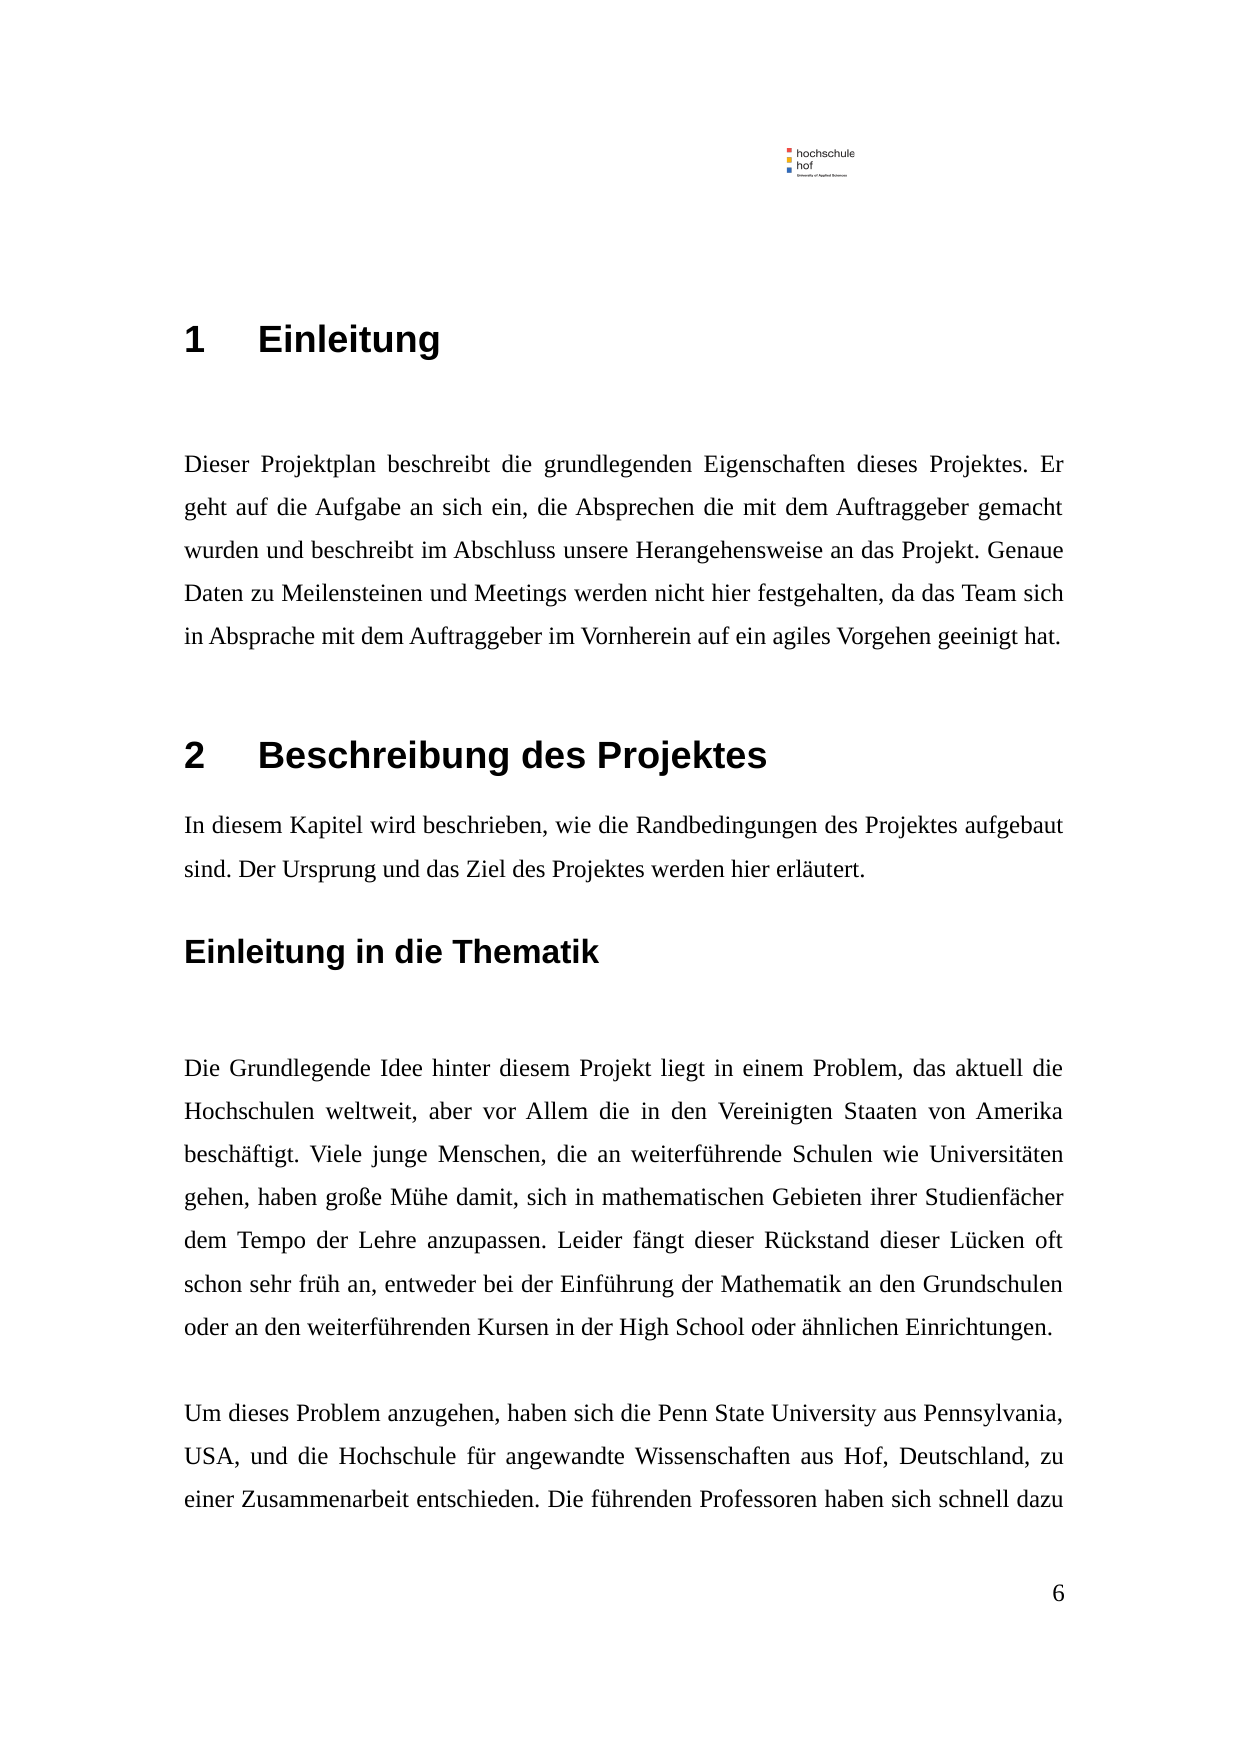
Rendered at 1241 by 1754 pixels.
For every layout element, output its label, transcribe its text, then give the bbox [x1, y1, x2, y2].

picture [786, 148, 855, 177]
subtitle Beschreibung des Projektes [184, 733, 1064, 776]
text Um dieses Problem anzugehen, haben sich die Penn State University aus Pennsylvania, USA, und die Hochschule für angewandte Wissenschaften aus Hof, Deutschland, zu einer Zusammenarbeit entschieden. Die führenden Professoren haben sich schnell dazu [184, 1355, 1064, 1513]
text Die Grundlegende Idee hinter diesem Projekt liegt in einem Problem, das aktuell die Hochschulen weltweit, aber vor Allem die in den Vereinigten Staaten von Amerika beschäftigt. Viele junge Menschen, die an weiterführende Schulen wie Universitäten gehen, haben große Mühe damit, sich in mathematischen Gebieten ihrer Studienfächer dem Tempo der Lehre anzupassen. Leider fängt dieser Rückstand dieser Lücken oft schon sehr früh an, entweder bei der Einführung der Mathematik an den Grundschulen oder an den weiterführenden Kursen in der High School oder ähnlichen Einrichtungen. [184, 1053, 1064, 1341]
text In diesem Kapitel wird beschrieben, wie die Randbedingungen des Projektes aufgebaut sind. Der Ursprung und das Ziel des Projektes werden hier erläutert. [184, 811, 1064, 882]
text Dieser Projektplan beschreibt die grundlegenden Eigenschaften dieses Projektes. Er geht auf die Aufgabe an sich ein, die Absprechen die mit dem Auftraggeber gemacht wurden und beschreibt im Abschluss unsere Herangehensweise an das Projekt. Genaue Daten zu Meilensteinen und Meetings werden nicht hier festgehalten, da das Team sich in Absprache mit dem Auftraggeber im Vornherein auf ein agiles Vorgehen geeinigt hat. [184, 449, 1064, 650]
subtitle Einleitung in die Thematik [184, 932, 1064, 971]
subtitle Einleitung [184, 317, 1064, 361]
